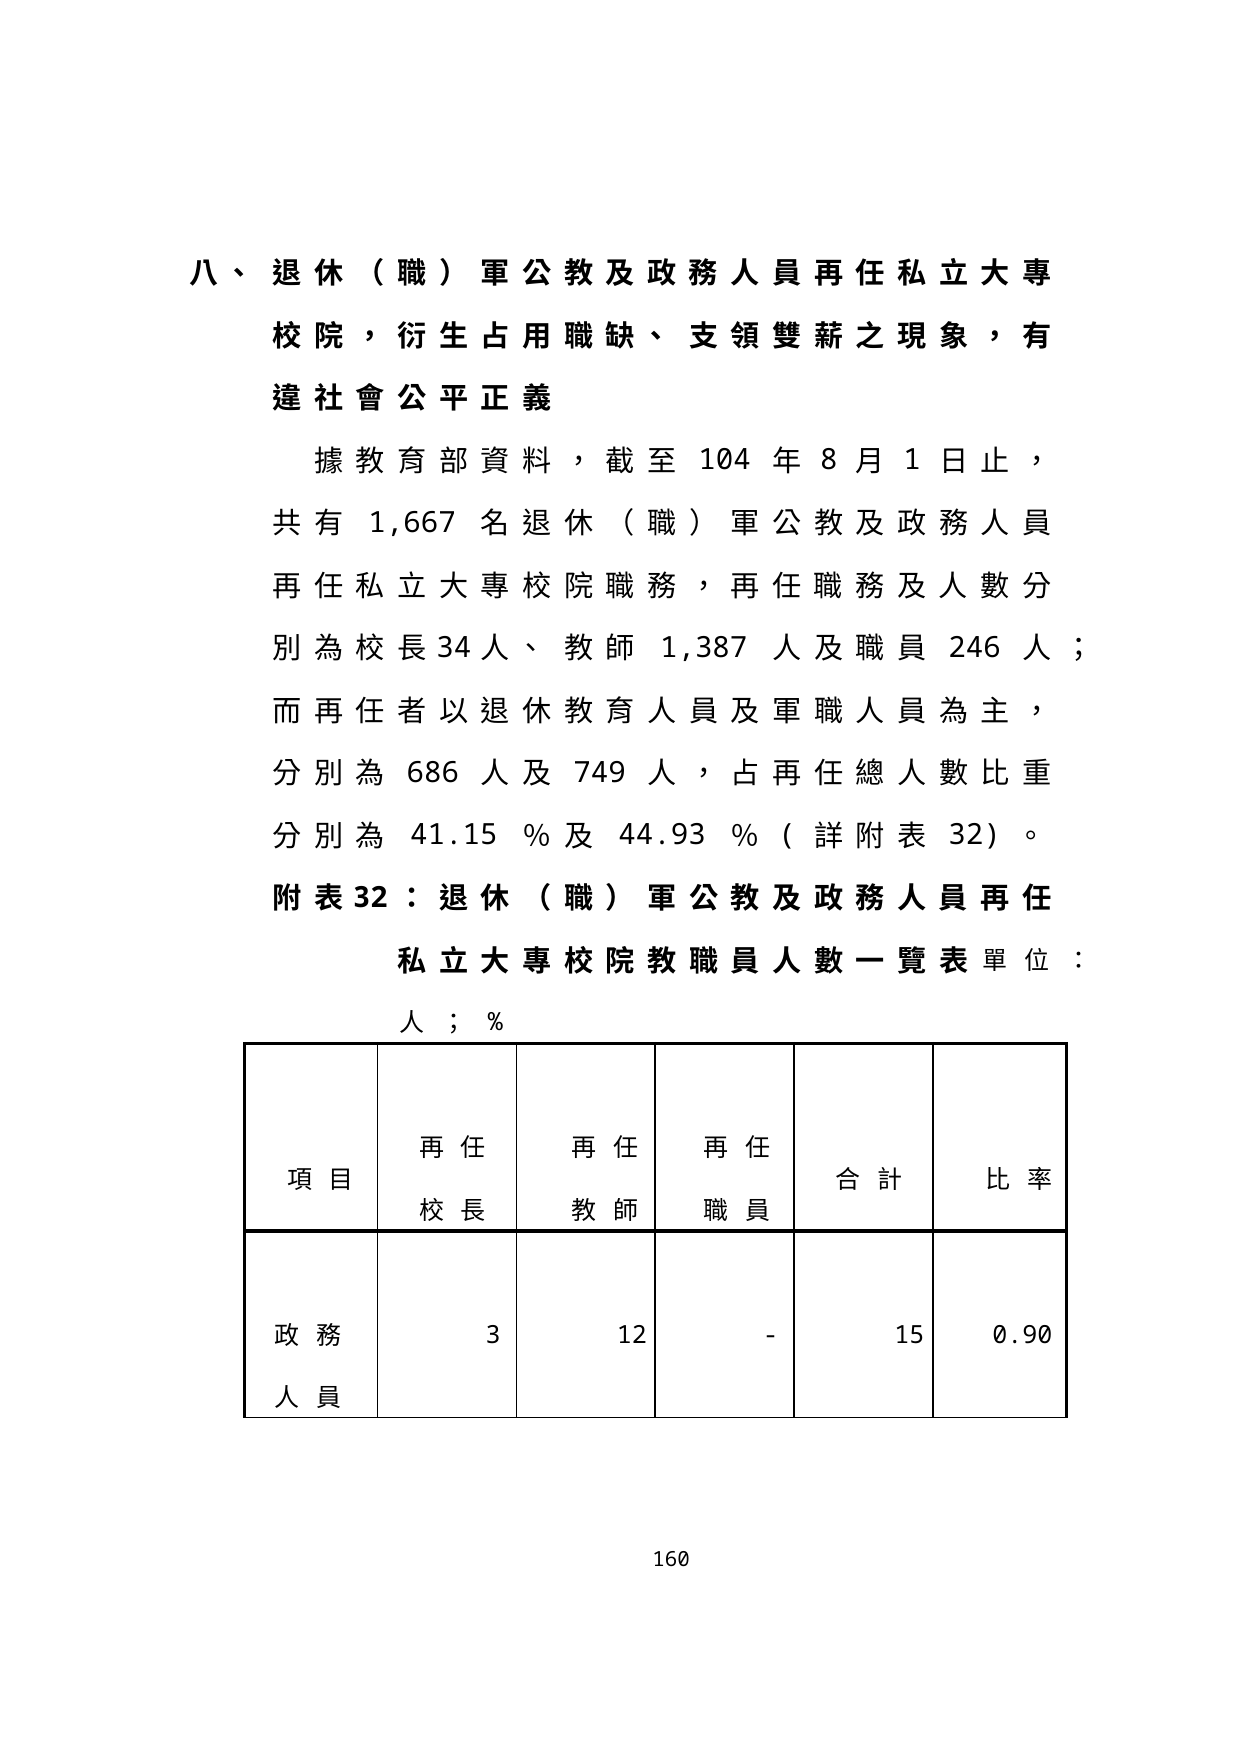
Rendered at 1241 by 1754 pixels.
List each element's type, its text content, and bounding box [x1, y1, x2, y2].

table_header 比率 [934, 1045, 1065, 1229]
table_header 再任職員 [656, 1045, 793, 1229]
text 據教育部資料，截至104年8月1日止，共有1,667名退休（職）軍公教及政務人員再任私立大專校院職務，再任職務及人數分別為校長34人、教師1,387人及職員246人；而再任者以退休教育人員及軍職人員為主，分別為686人及749人，占再任總人數比重分別為41.15％及44.93％(詳附表32)。 [242, 417, 1058, 854]
table_header 合計 [795, 1045, 932, 1229]
table_cell 0.90 [934, 1233, 1065, 1417]
text 附表32：退休（職）軍公教及政務人員再任私立大專校院教職員人數一覽表單位：人；% [242, 854, 1058, 1042]
table_cell - [656, 1233, 793, 1417]
table_cell 12 [517, 1233, 654, 1417]
table_header 再任教師 [517, 1045, 654, 1229]
table_cell 政務人員 [246, 1233, 377, 1417]
table_header 再任校長 [378, 1045, 516, 1229]
table_cell 3 [378, 1233, 516, 1417]
table_header 項目 [246, 1045, 377, 1229]
table_cell 15 [795, 1233, 932, 1417]
text 八、退休（職）軍公教及政務人員再任私立大專校院，衍生占用職缺、支領雙薪之現象，有違社會公平正義 [183, 229, 1058, 417]
